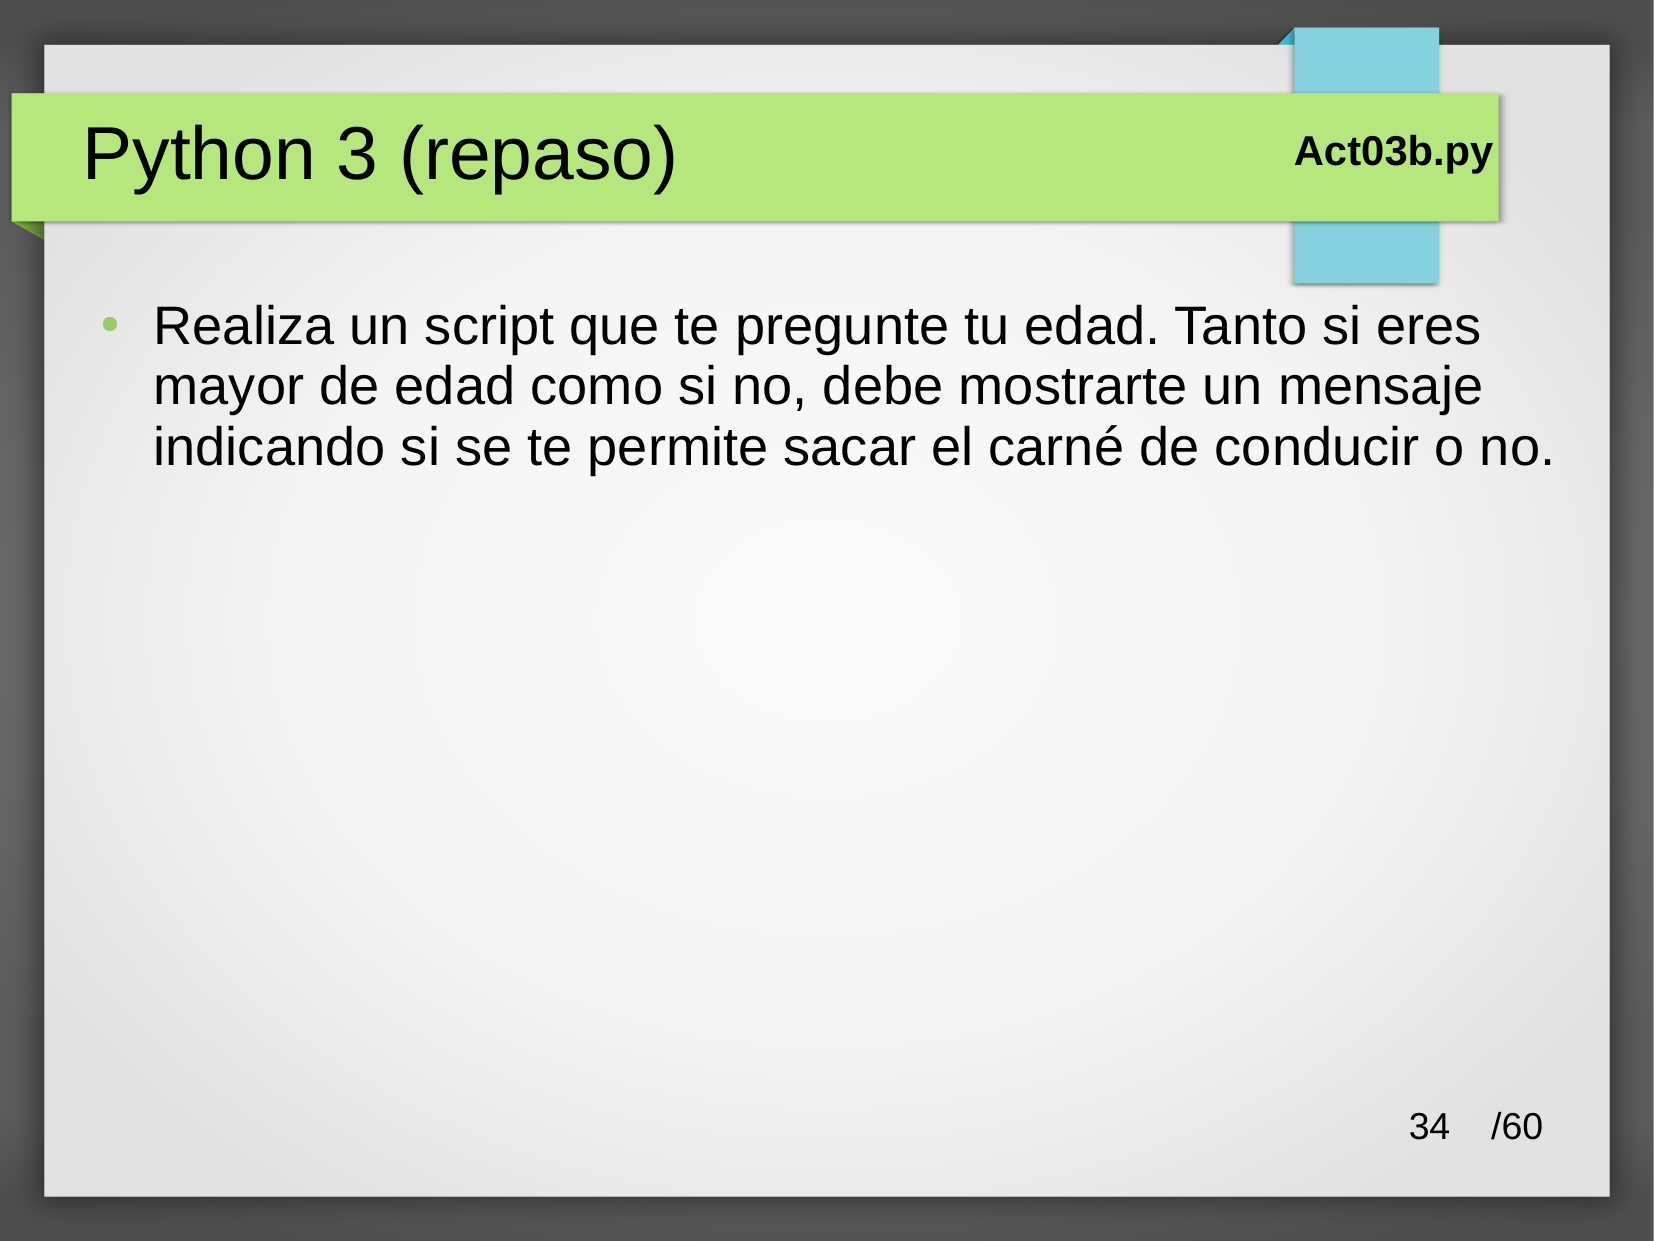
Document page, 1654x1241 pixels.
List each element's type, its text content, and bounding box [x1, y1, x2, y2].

text_box [1393, 1098, 1476, 1169]
title Python 3 (repaso) [82, 94, 1264, 213]
text_box /60 [1476, 1098, 1644, 1169]
list Realiza un script que te pregunte tu edad. Tanto si eres mayor de edad como si no, debe mostrarte un mensaje indicando si se te permite sacar el carné de conducir o no. [82, 295, 1571, 1015]
picture [0, 0, 1654, 1241]
text_box Act03b.py [1279, 120, 1512, 229]
